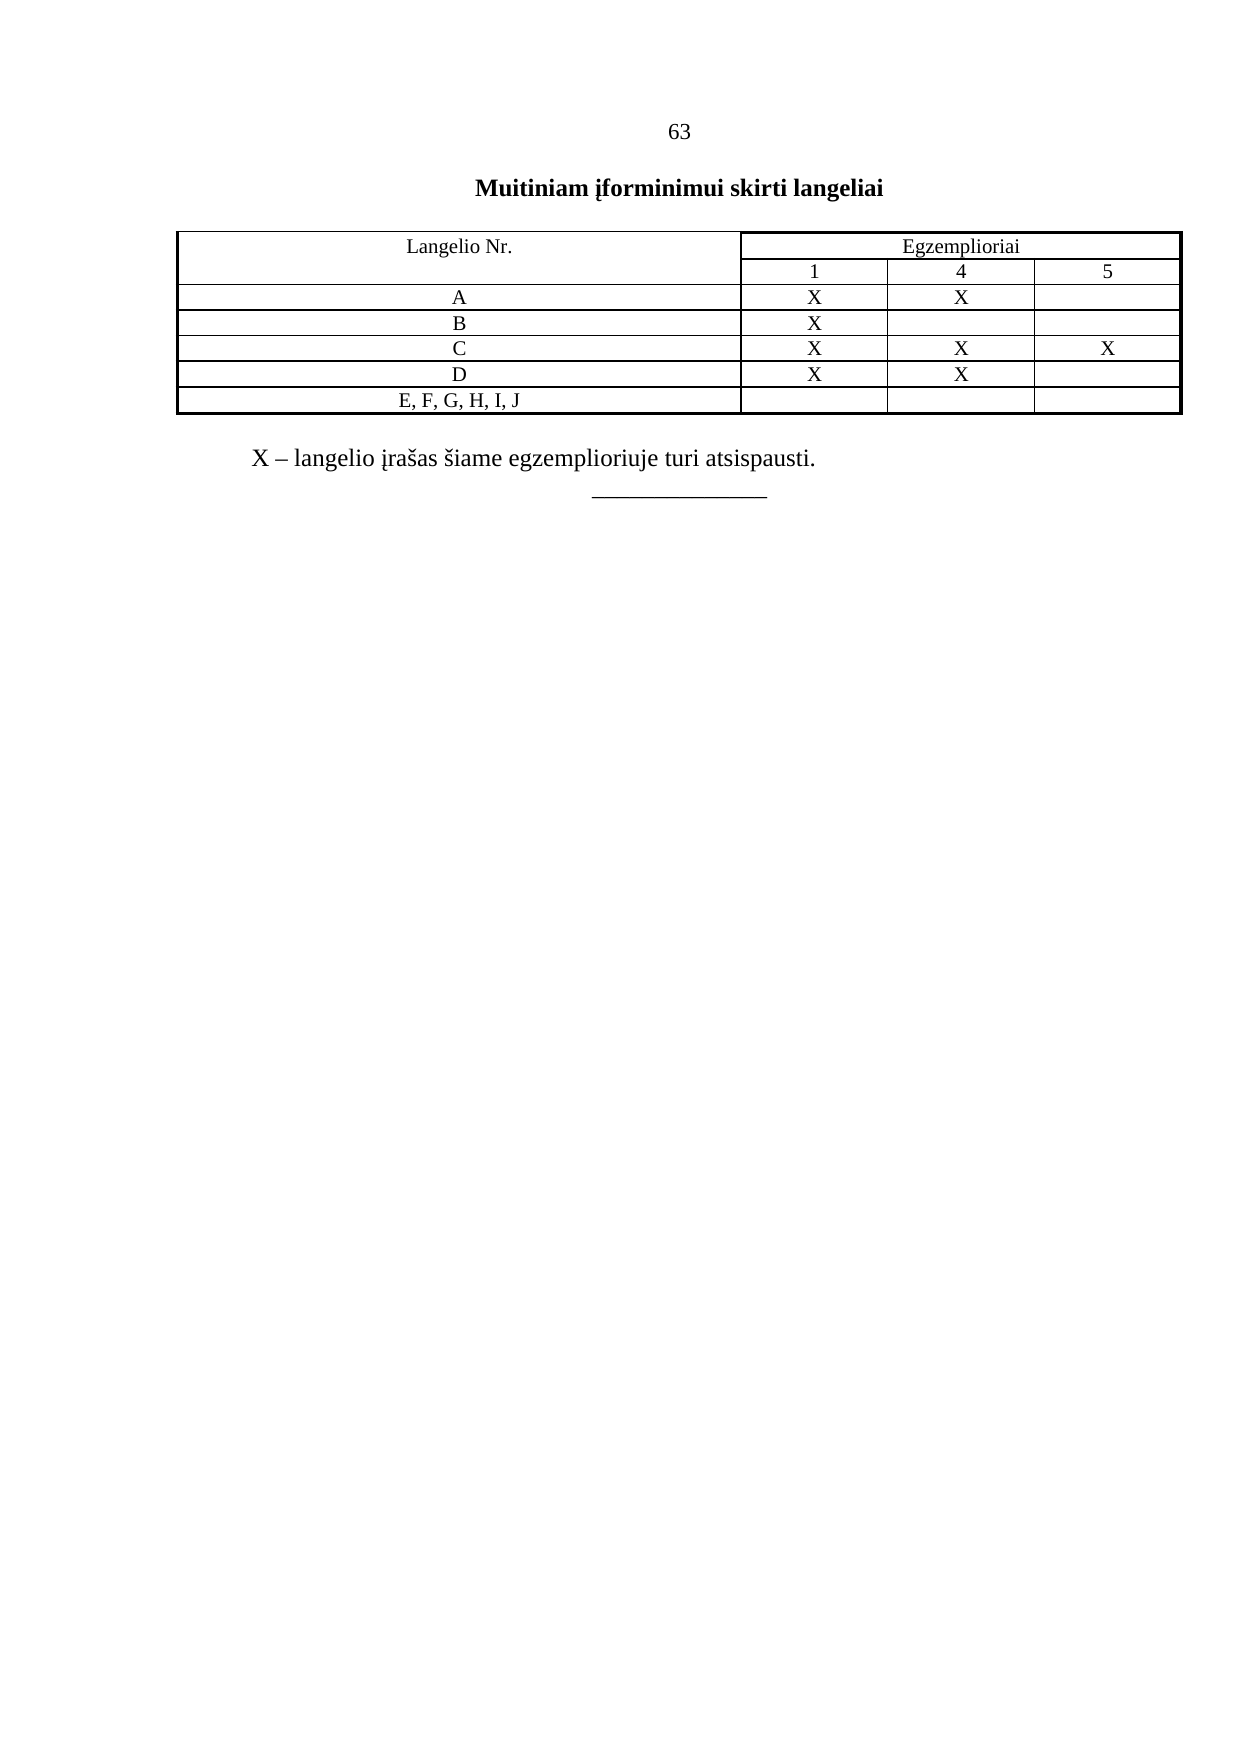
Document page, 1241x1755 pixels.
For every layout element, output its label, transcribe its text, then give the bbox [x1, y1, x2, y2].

table_cell D [179, 362, 740, 386]
table_cell [1035, 388, 1179, 412]
table_cell X [742, 362, 887, 386]
text X – langelio įrašas šiame egzemplioriuje turi atsispausti. [177, 443, 1181, 472]
table_cell E, F, G, H, I, J [179, 388, 740, 412]
table_cell [888, 311, 1034, 335]
table_cell 4 [888, 260, 1034, 283]
table_cell [888, 388, 1034, 412]
table_cell [1035, 285, 1179, 309]
table_cell A [179, 285, 740, 309]
table_header Langelio Nr. [179, 232, 740, 283]
table_cell X [742, 285, 887, 309]
table_cell 1 [742, 260, 887, 283]
table_cell X [888, 285, 1034, 309]
table_header Egzemplioriai [742, 234, 1179, 258]
table_cell C [179, 336, 740, 360]
table_cell [742, 388, 887, 412]
table_cell B [179, 311, 740, 335]
table_cell X [742, 311, 887, 335]
text ______________ [177, 472, 1181, 501]
table_cell [1035, 362, 1179, 386]
text Muitiniam įforminimui skirti langeliai [177, 173, 1181, 202]
table_cell 5 [1035, 260, 1179, 283]
table_cell X [888, 336, 1034, 360]
table_cell X [742, 336, 887, 360]
table_cell [1035, 311, 1179, 335]
table_cell X [1035, 336, 1179, 360]
table_cell X [888, 362, 1034, 386]
